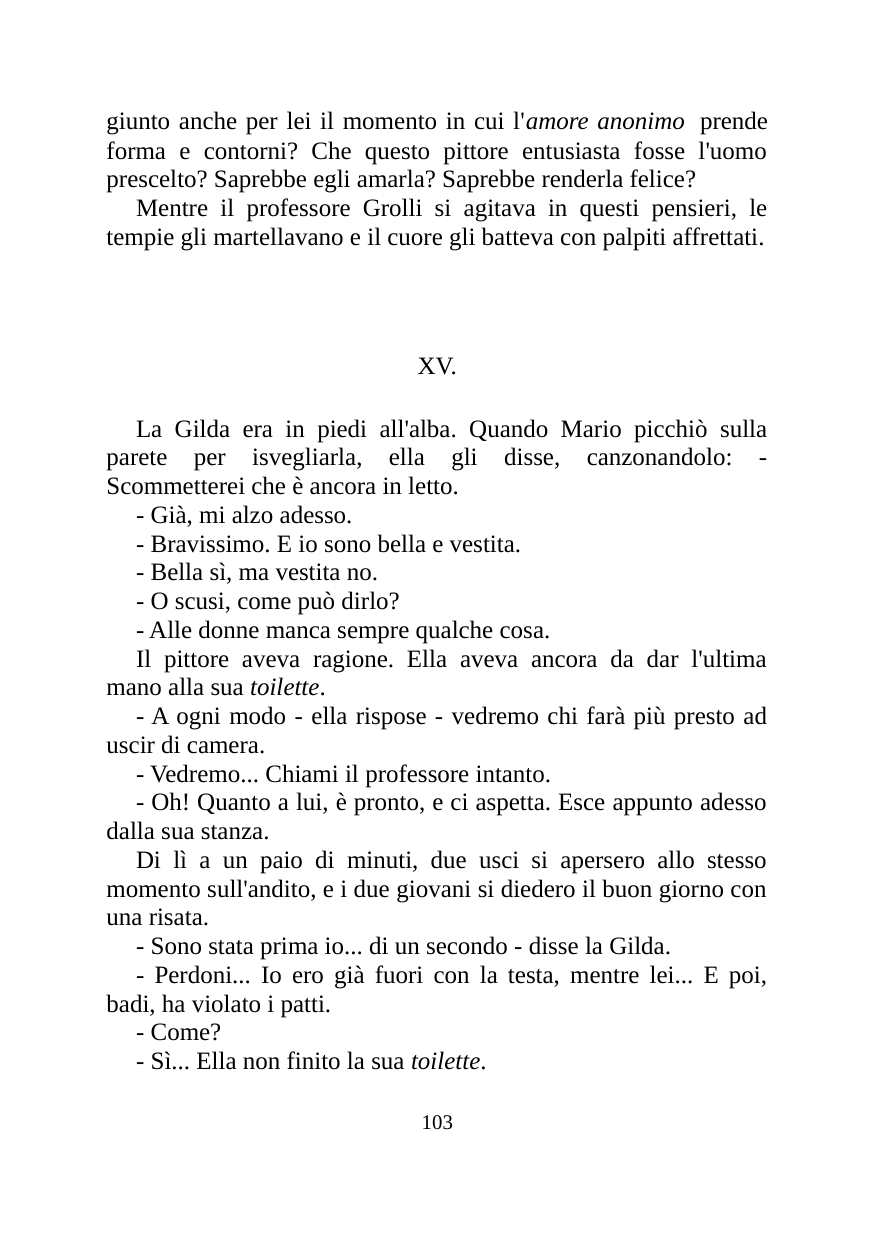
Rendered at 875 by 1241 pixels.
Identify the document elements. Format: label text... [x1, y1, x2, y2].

text XV. [106, 351, 768, 380]
text - O scusi, come può dirlo? [106, 586, 768, 615]
text - Sì... Ella non finito la sua toilette. [106, 1046, 768, 1075]
text - Come? [106, 1017, 768, 1046]
text Il pittore aveva ragione. Ella aveva ancora da dar l'ultima mano alla sua toilette. [106, 644, 768, 701]
text - Oh! Quanto a lui, è pronto, e ci aspetta. Esce appunto adesso dalla sua stanza. [106, 787, 768, 845]
text - Bella sì, ma vestita no. [106, 557, 768, 586]
text - A ogni modo - ella rispose - vedremo chi farà più presto ad uscir di camera. [106, 701, 768, 759]
text La Gilda era in piedi all'alba. Quando Mario picchiò sulla parete per isvegliarla, ella gli disse, canzonandolo: - Scommetterei che è ancora in letto. [106, 414, 768, 500]
text - Vedremo... Chiami il professore intanto. [106, 759, 768, 787]
text - Bravissimo. E io sono bella e vestita. [106, 529, 768, 557]
text Di lì a un paio di minuti, due usci si apersero allo stesso momento sull'andito, e i due giovani si diedero il buon giorno con una risata. [106, 845, 768, 931]
text - Già, mi alzo adesso. [106, 500, 768, 529]
text - Alle donne manca sempre qualche cosa. [106, 615, 768, 644]
text Mentre il professore Grolli si agitava in questi pensieri, le tempie gli martellavano e il cuore gli batteva con palpiti affrettati. [106, 193, 768, 251]
text giunto anche per lei il momento in cui l'amore anonimo prende forma e contorni? Che questo pittore entusiasta fosse l'uomo prescelto? Saprebbe egli amarla? Saprebbe renderla felice? [106, 106, 768, 193]
text - Perdoni... Io ero già fuori con la testa, mentre lei... E poi, badi, ha violato i patti. [106, 960, 768, 1017]
text - Sono stata prima io... di un secondo - disse la Gilda. [106, 931, 768, 960]
